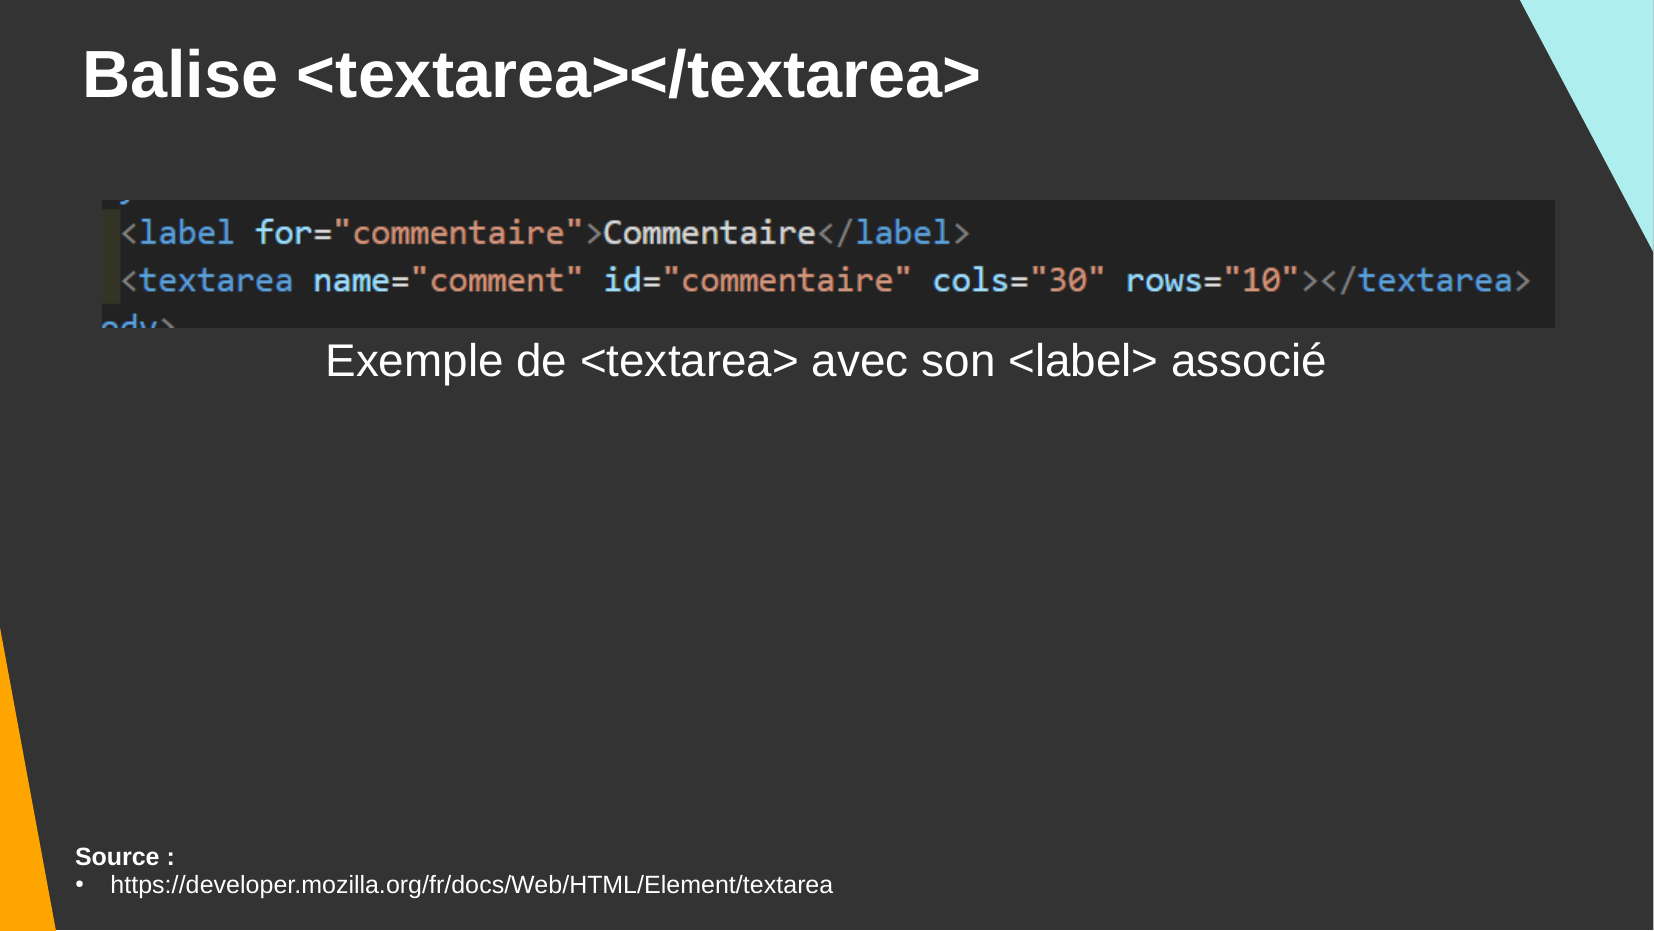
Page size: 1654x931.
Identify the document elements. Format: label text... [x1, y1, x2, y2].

text_box [0, 627, 56, 931]
text_box Source : https://developer.mozilla.org/fr/docs/Web/HTML/Element/textarea [60, 835, 1546, 907]
text_box [1519, 0, 1654, 254]
title Balise <textarea></textarea> [82, 37, 1571, 114]
picture [102, 200, 1555, 328]
title Exemple de <textarea> avec son <label> associé [126, 334, 1527, 438]
